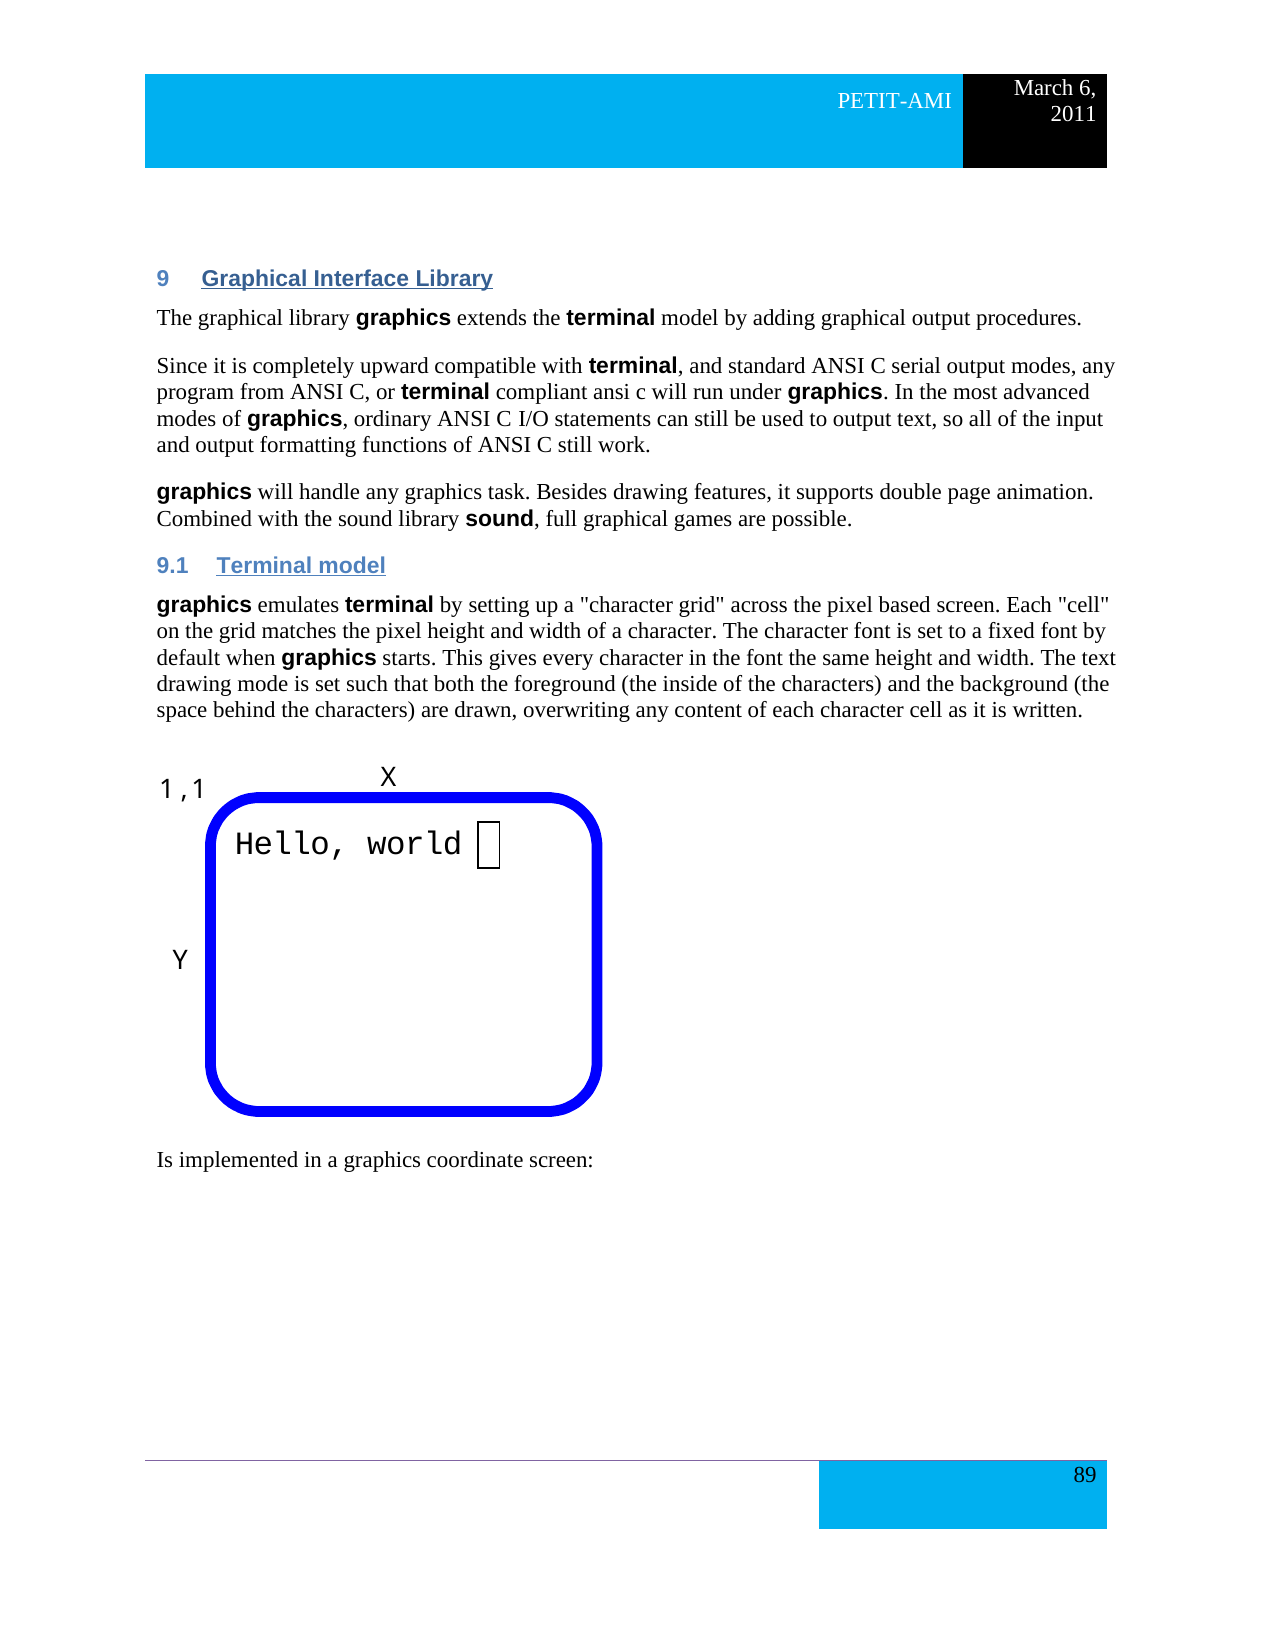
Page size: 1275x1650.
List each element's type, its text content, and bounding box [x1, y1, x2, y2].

text The graphical library graphics extends the terminal model by adding graphical output procedures. [156, 304, 1118, 331]
text Since it is completely upward compatible with terminal, and standard ANSI C serial output modes, any program from ANSI C, or terminal compliant ansi c will run under graphics. In the most advanced modes of graphics, ordinary ANSI C I/O statements can still be used to output text, so all of the input and output formatting functions of ANSI C still work. [156, 352, 1118, 457]
text graphics emulates terminal by setting up a "character grid" across the pixel based screen. Each "cell" on the grid matches the pixel height and width of a character. The character font is set to a fixed font by default when graphics starts. This gives every character in the font the same height and width. The text drawing mode is set such that both the foreground (the inside of the characters) and the background (the space behind the characters) are drawn, overwriting any content of each character cell as it is written. [156, 591, 1118, 723]
subtitle Graphical Interface Library [156, 265, 1118, 292]
text Is implemented in a graphics coordinate screen: [156, 1146, 1118, 1172]
text graphics will handle any graphics task. Besides drawing features, it supports double page animation. Combined with the sound library sound, full graphical games are possible. [156, 478, 1118, 531]
subtitle Terminal model [156, 552, 1118, 578]
